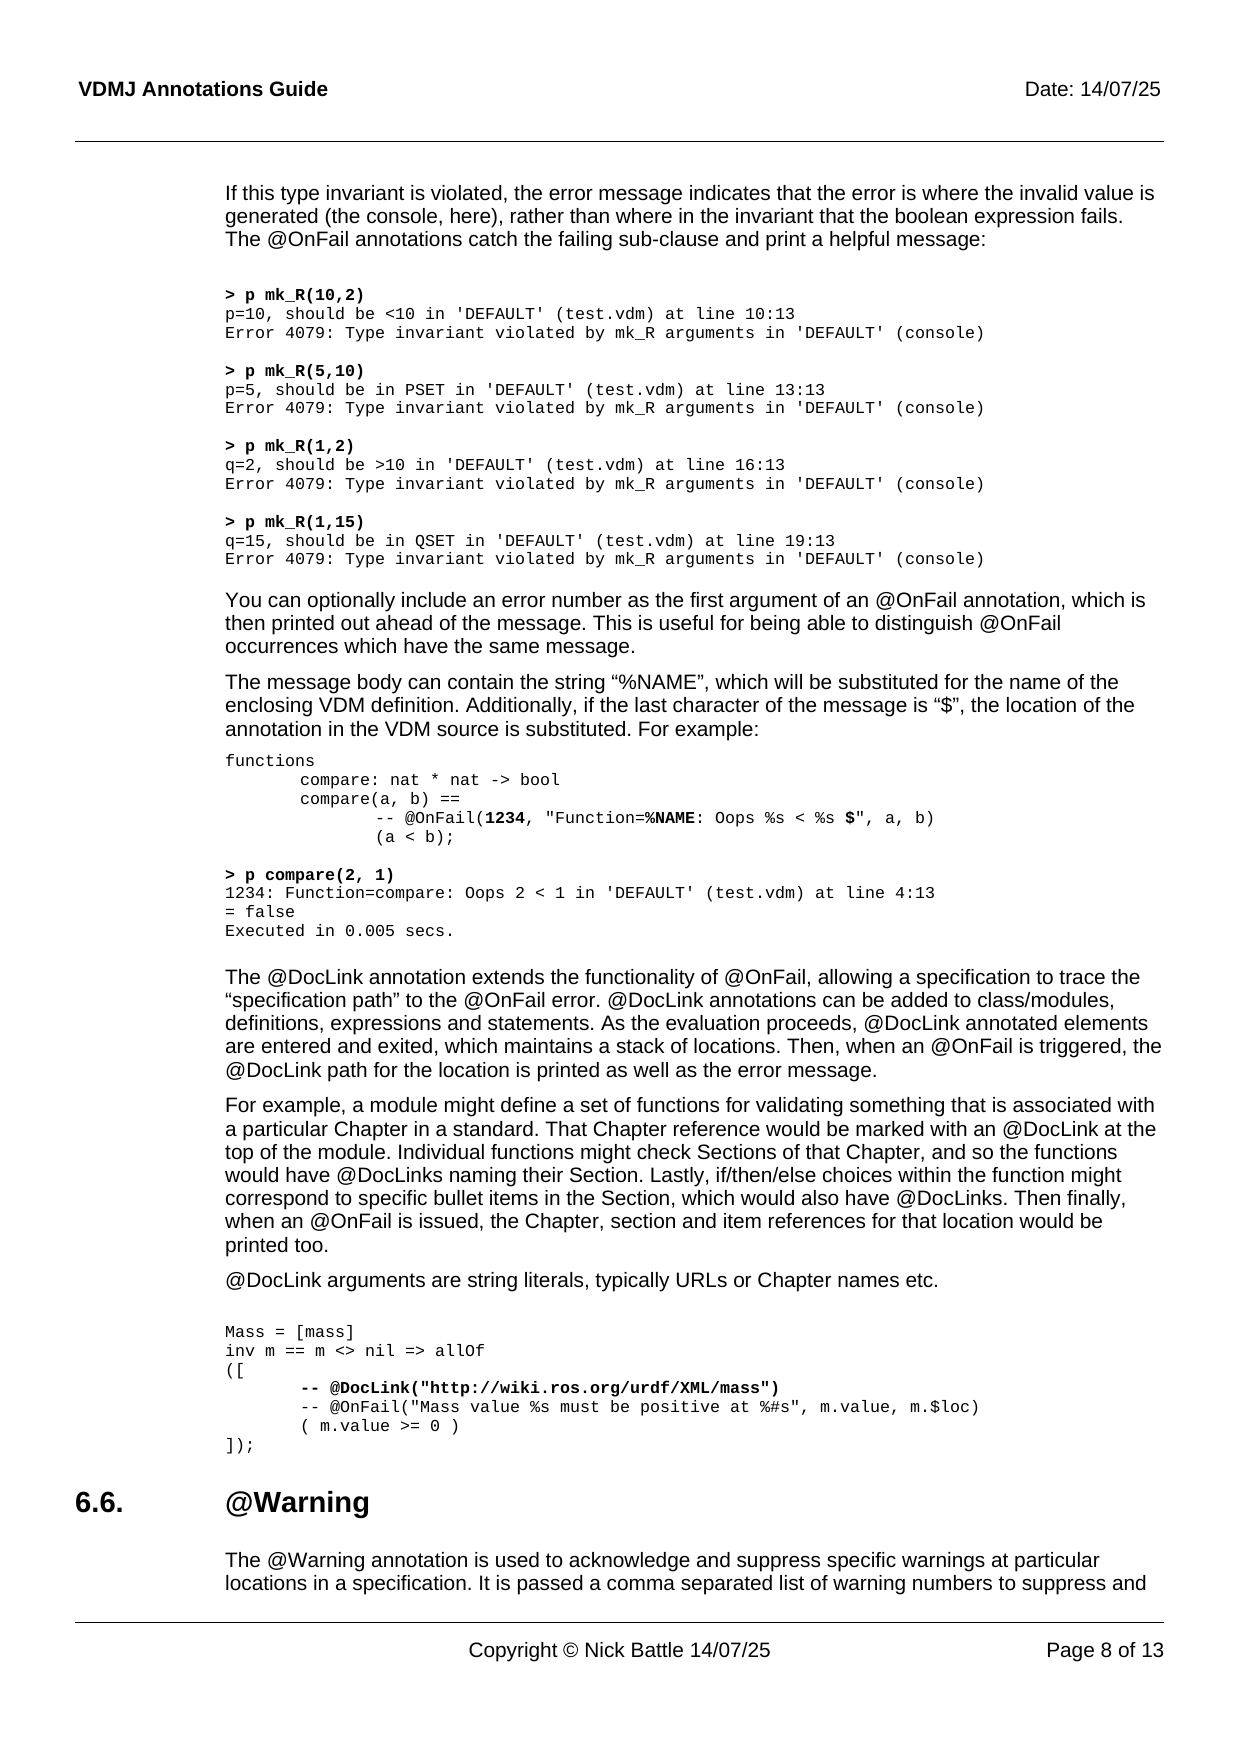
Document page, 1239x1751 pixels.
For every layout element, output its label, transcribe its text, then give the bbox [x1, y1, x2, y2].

text (a < b); [225, 828, 1164, 847]
text You can optionally include an error number as the first argument of an @OnFail annotation, which is then printed out ahead of the message. This is useful for being able to distinguish @OnFail occurrences which have the same message. [225, 589, 1164, 658]
text compare(a, b) == [225, 791, 1164, 809]
text > p mk_R(1,15) [225, 513, 1164, 532]
text q=15, should be in QSET in 'DEFAULT' (test.vdm) at line 19:13 [225, 532, 1164, 551]
text Executed in 0.005 secs. [225, 923, 1164, 942]
text -- @OnFail("Mass value %s must be positive at %#s", m.value, m.$loc) [225, 1399, 1164, 1418]
text @DocLink arguments are string literals, typically URLs or Chapter names etc. [225, 1269, 1164, 1292]
text compare: nat * nat -> bool [225, 772, 1164, 791]
text functions [225, 753, 1164, 772]
text -- @DocLink("http://wiki.ros.org/urdf/XML/mass") [225, 1380, 1164, 1399]
text -- @OnFail(1234, "Function=%NAME: Oops %s < %s $", a, b) [225, 809, 1164, 828]
text ( m.value >= 0 ) [225, 1418, 1164, 1437]
text inv m == m <> nil => allOf [225, 1342, 1164, 1361]
text For example, a module might define a set of functions for validating something that is associated with a particular Chapter in a standard. That Chapter reference would be marked with an @DocLink at the top of the module. Individual functions might check Sections of that Chapter, and so the functions would have @DocLinks naming their Section. Lastly, if/then/else choices within the function might correspond to specific bullet items in the Section, which would also have @DocLinks. Then finally, when an @OnFail is issued, the Chapter, section and item references for that location would be printed too. [225, 1094, 1164, 1256]
text Error 4079: Type invariant violated by mk_R arguments in 'DEFAULT' (console) [225, 325, 1164, 343]
text If this type invariant is violated, the error message indicates that the error is where the invalid value is generated (the console, here), rather than where in the invariant that the boolean expression fails. The @OnFail annotations catch the failing sub-clause and print a helpful message: [225, 181, 1164, 251]
subtitle @Warning [75, 1486, 1164, 1518]
text ]); [225, 1437, 1164, 1456]
text The @DocLink annotation extends the functionality of @OnFail, allowing a specification to trace the “specification path” to the @OnFail error. @DocLink annotations can be added to class/modules, definitions, expressions and statements. As the evaluation proceeds, @DocLink annotated elements are entered and exited, which maintains a stack of locations. Then, when an @OnFail is triggered, the @DocLink path for the location is printed as well as the error message. [225, 965, 1164, 1081]
text p=5, should be in PSET in 'DEFAULT' (test.vdm) at line 13:13 [225, 381, 1164, 400]
text Error 4079: Type invariant violated by mk_R arguments in 'DEFAULT' (console) [225, 400, 1164, 419]
text > p mk_R(10,2) [225, 287, 1164, 306]
text > p compare(2, 1) [225, 866, 1164, 885]
text Mass = [mass] [225, 1323, 1164, 1342]
text ([ [225, 1361, 1164, 1380]
text > p mk_R(1,2) [225, 438, 1164, 457]
text = false [225, 904, 1164, 923]
text 1234: Function=compare: Oops 2 < 1 in 'DEFAULT' (test.vdm) at line 4:13 [225, 885, 1164, 904]
text The @Warning annotation is used to acknowledge and suppress specific warnings at particular locations in a specification. It is passed a comma separated list of warning numbers to suppress and [225, 1548, 1164, 1594]
text Error 4079: Type invariant violated by mk_R arguments in 'DEFAULT' (console) [225, 551, 1164, 570]
text The message body can contain the string “%NAME”, which will be substituted for the name of the enclosing VDM definition. Additionally, if the last character of the message is “$”, the location of the annotation in the VDM source is substituted. For example: [225, 671, 1164, 741]
text q=2, should be >10 in 'DEFAULT' (test.vdm) at line 16:13 [225, 457, 1164, 476]
text Error 4079: Type invariant violated by mk_R arguments in 'DEFAULT' (console) [225, 476, 1164, 494]
text > p mk_R(5,10) [225, 362, 1164, 381]
text p=10, should be <10 in 'DEFAULT' (test.vdm) at line 10:13 [225, 306, 1164, 325]
